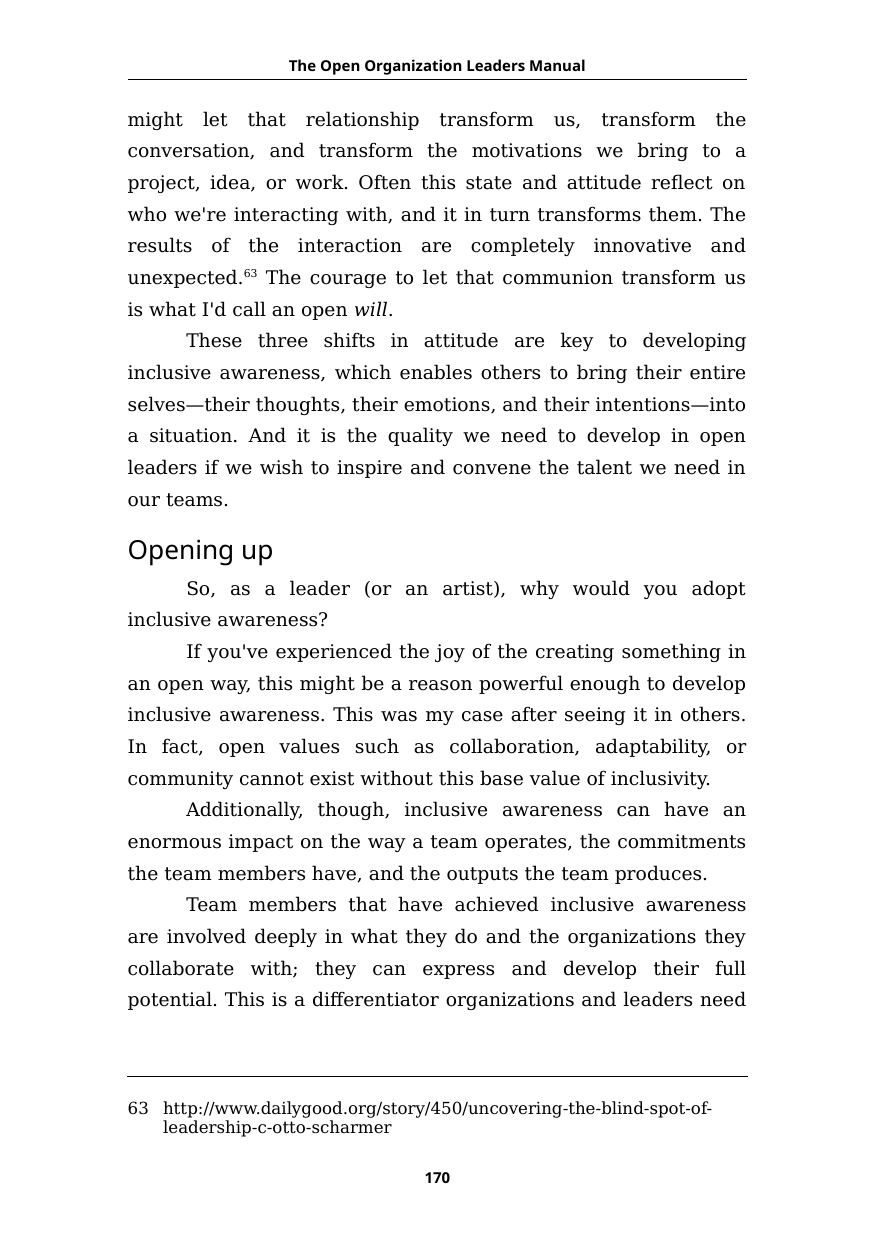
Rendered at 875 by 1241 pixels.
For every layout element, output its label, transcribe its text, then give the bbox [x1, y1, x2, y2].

text Additionally, though, inclusive awareness can have an enormous impact on the way a team operates, the commitments the team members have, and the outputs the team produces. [127, 799, 747, 885]
text might let that relationship transform us, transform the conversation, and transform the motivations we bring to a project, idea, or work. Often this state and attitude reflect on who we're interacting with, and it in turn transforms them. The results of the interaction are completely innovative and unexpected. The courage to let that communion transform us is what I'd call an open will. [127, 109, 747, 321]
text So, as a leader (or an artist), why would you adopt inclusive awareness? [127, 578, 747, 631]
text Team members that have achieved inclusive awareness are involved deeply in what they do and the organizations they collaborate with; they can express and develop their full potential. This is a differentiator organizations and leaders need [127, 894, 747, 1011]
subtitle Opening up [127, 535, 747, 565]
text http://www.dailygood.org/story/450/uncovering-the-blind-spot-of-leadership-c-otto-scharmer [127, 1099, 747, 1138]
text These three shifts in attitude are key to developing inclusive awareness, which enables others to bring their entire selves—their thoughts, their emotions, and their intentions—into a situation. And it is the quality we need to develop in open leaders if we wish to inspire and convene the talent we need in our teams. [127, 330, 747, 511]
text If you've experienced the joy of the creating something in an open way, this might be a reason powerful enough to develop inclusive awareness. This was my case after seeing it in others. In fact, open values such as collaboration, adaptability, or community cannot exist without this base value of inclusivity. [127, 641, 747, 790]
